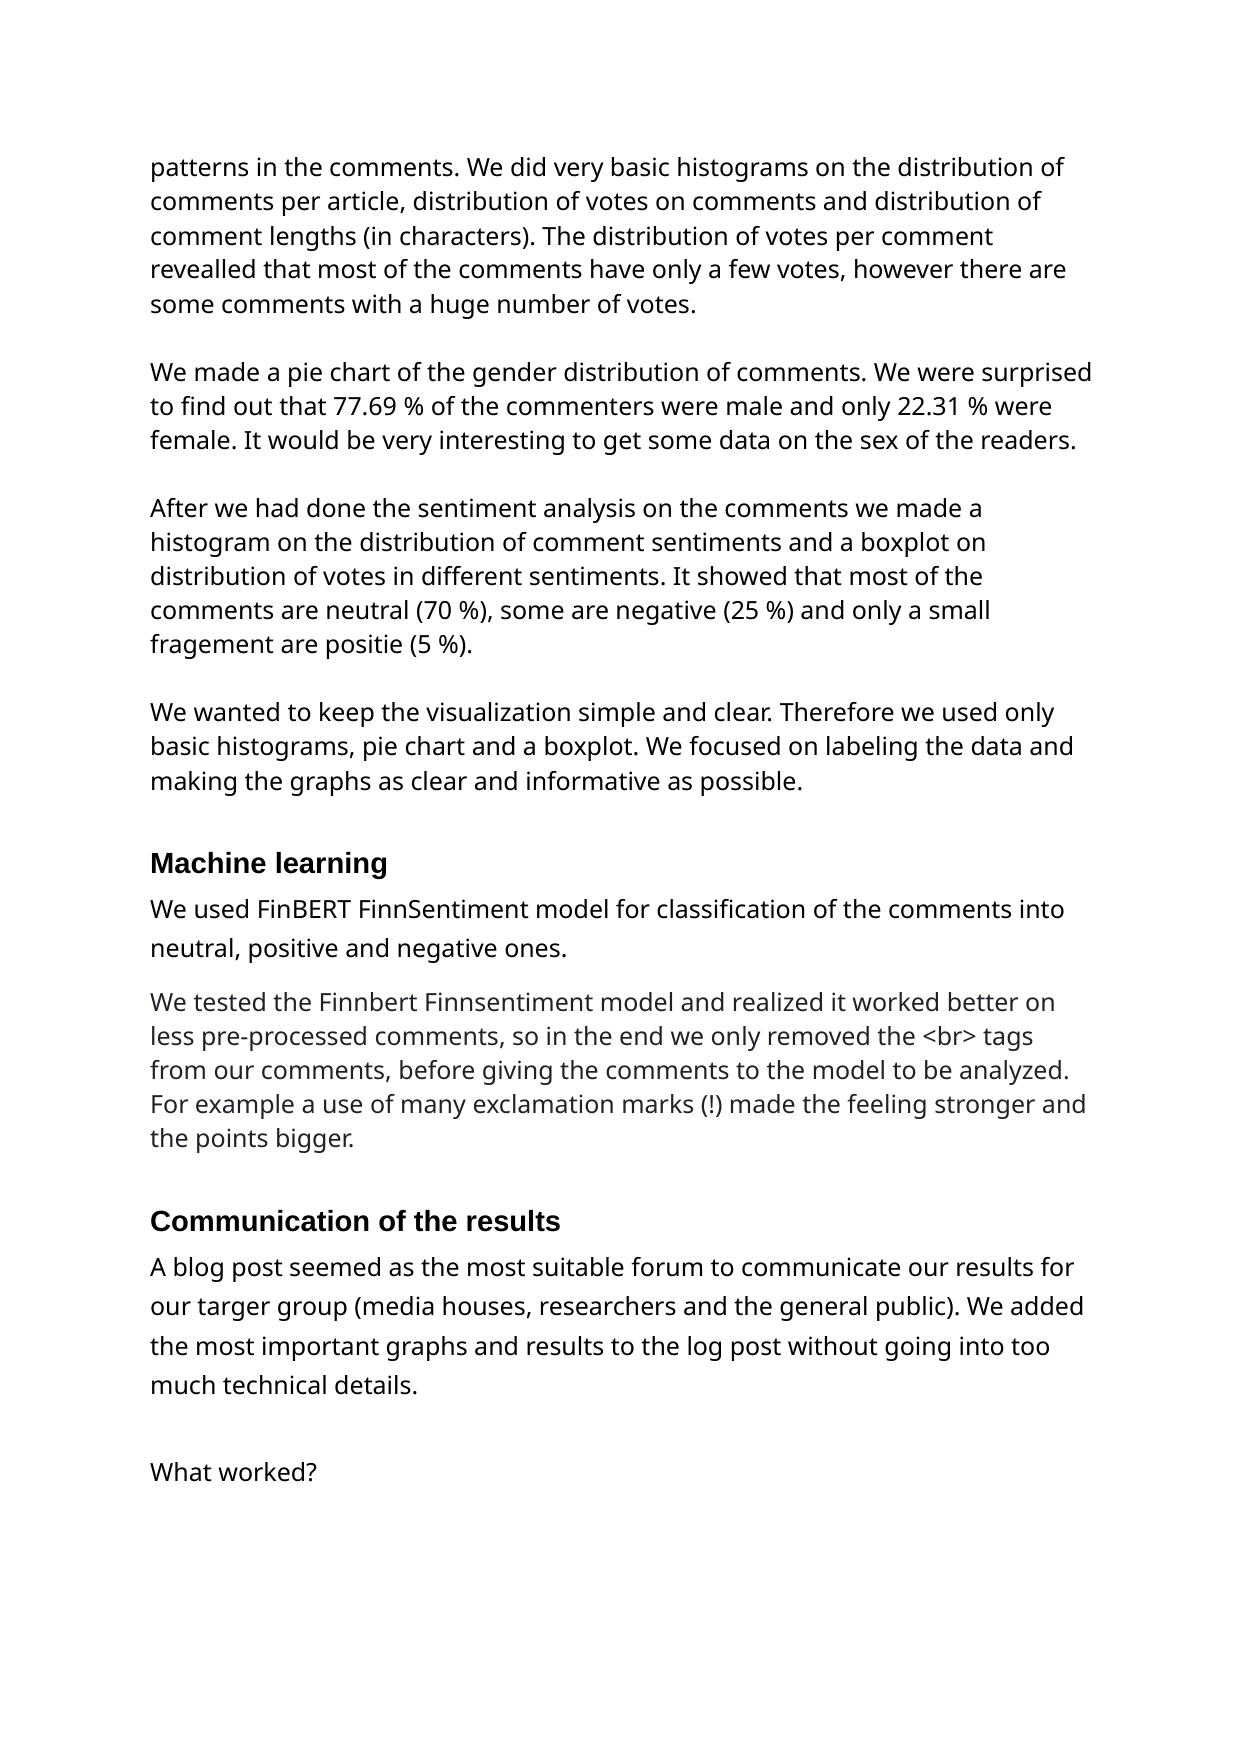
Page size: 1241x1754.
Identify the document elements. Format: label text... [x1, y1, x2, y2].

text We used FinBERT FinnSentiment model for classification of the comments into neutral, positive and negative ones. [150, 892, 1090, 965]
subtitle Machine learning [150, 846, 1090, 879]
text What worked? [150, 1455, 1095, 1489]
text A blog post seemed as the most suitable forum to communicate our results for our targer group (media houses, researchers and the general public). We added the most important graphs and results to the log post without going into too much technical details. [150, 1250, 1090, 1401]
text We tested the Finnbert Finnsentiment model and realized it worked better on less pre-processed comments, so in the end we only removed the <br> tags from our comments, before giving the comments to the model to be analyzed. For example a use of many exclamation marks (!) made the feeling stronger and the points bigger. [150, 985, 1095, 1155]
text patterns in the comments. We did very basic histograms on the distribution of comments per article, distribution of votes on comments and distribution of comment lengths (in characters). The distribution of votes per comment revealled that most of the comments have only a few votes, however there are some comments with a huge number of votes. [150, 150, 1090, 320]
text After we had done the sentiment analysis on the comments we made a histogram on the distribution of comment sentiments and a boxplot on distribution of votes in different sentiments. It showed that most of the comments are neutral (70 %), some are negative (25 %) and only a small fragement are positie (5 %). [150, 457, 1090, 661]
text We made a pie chart of the gender distribution of comments. We were surprised to find out that 77.69 % of the commenters were male and only 22.31 % were female. It would be very interesting to get some data on the sex of the readers. [150, 354, 1095, 457]
text We wanted to keep the visualization simple and clear. Therefore we used only basic histograms, pie chart and a boxplot. We focused on labeling the data and making the graphs as clear and informative as possible. [150, 695, 1090, 797]
subtitle Communication of the results [150, 1204, 1090, 1237]
